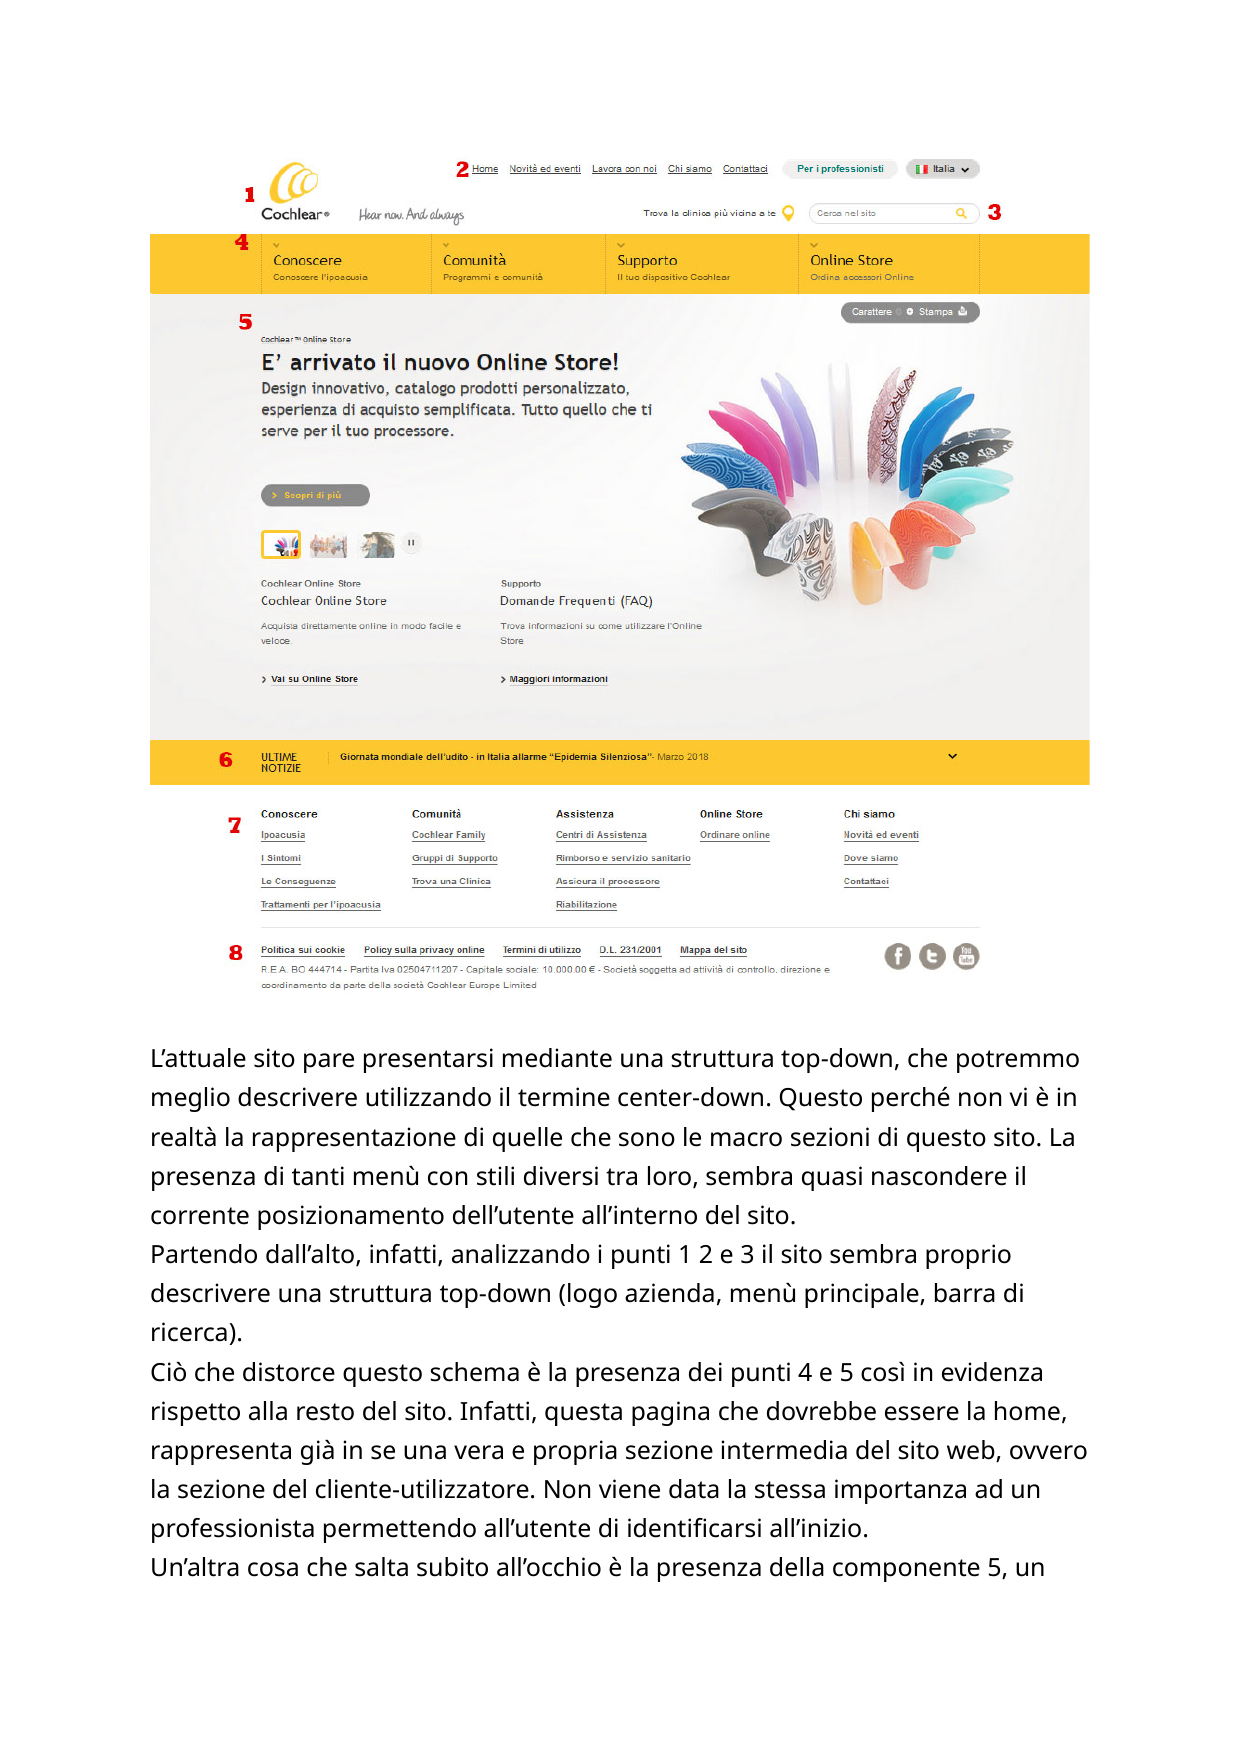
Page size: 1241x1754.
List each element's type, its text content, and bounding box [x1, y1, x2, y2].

text Un’altra cosa che salta subito all’occhio è la presenza della componente 5, un [150, 1550, 1090, 1584]
picture [150, 150, 1090, 998]
text Partendo dall’alto, infatti, analizzando i punti 1 2 e 3 il sito sembra proprio descrivere una struttura top-down (logo azienda, menù principale, barra di ricerca). [150, 1237, 1090, 1349]
text L’attuale sito pare presentarsi mediante una struttura top-down, che potremmo meglio descrivere utilizzando il termine center-down. Questo perché non vi è in realtà la rappresentazione di quelle che sono le macro sezioni di questo sito. La presenza di tanti menù con stili diversi tra loro, sembra quasi nascondere il corrente posizionamento dell’utente all’interno del sito. [150, 1041, 1090, 1232]
text Ciò che distorce questo schema è la presenza dei punti 4 e 5 così in evidenza rispetto alla resto del sito. Infatti, questa pagina che dovrebbe essere la home, rappresenta già in se una vera e propria sezione intermedia del sito web, ovvero la sezione del cliente-utilizzatore. Non viene data la stessa importanza ad un professionista permettendo all’utente di identificarsi all’inizio. [150, 1354, 1090, 1545]
